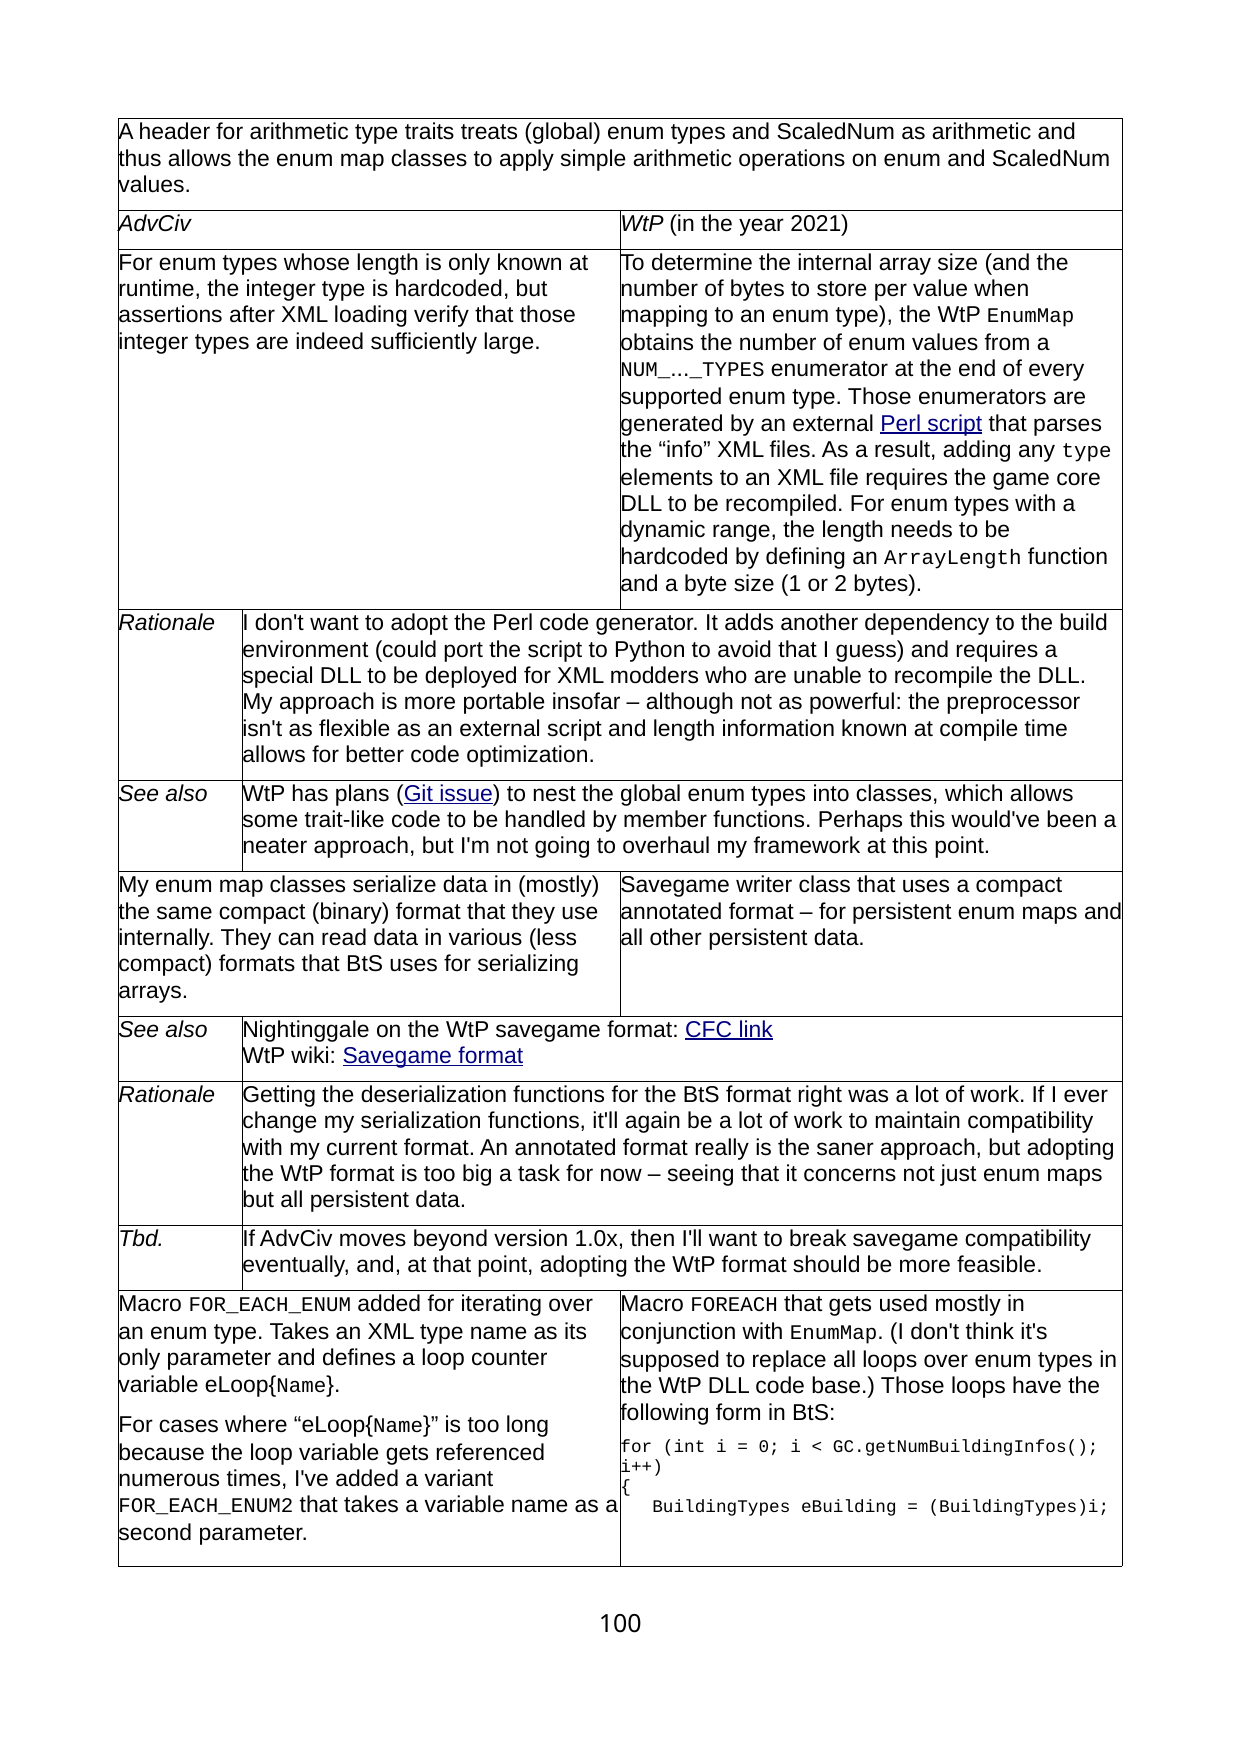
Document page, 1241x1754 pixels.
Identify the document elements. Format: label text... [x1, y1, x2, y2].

table_cell Macro FOREACH that gets used mostly in conjunction with EnumMap. (I don't think it's supposed to replace all loops over enum types in the WtP DLL code base.) Those loops have the following form in BtS: for (int i = 0; i < GC.getNumBuildingInfos(); i++) { BuildingTypes eBuilding = (BuildingTypes)i; [621, 1291, 1122, 1566]
table_cell WtP has plans (Git issue) to nest the global enum types into classes, which allows some trait-like code to be handled by member functions. Perhaps this would've been a neater approach, but I'm not going to overhaul my framework at this point. [243, 781, 1122, 871]
table_cell To determine the internal array size (and the number of bytes to store per value when mapping to an enum type), the WtP EnumMap obtains the number of enum values from a NUM_..._TYPES enumerator at the end of every supported enum type. Those enumerators are generated by an external Perl script that parses the “info” XML files. As a result, adding any type elements to an XML file requires the game core DLL to be recompiled. For enum types with a dynamic range, the length needs to be hardcoded by defining an ArrayLength function and a byte size (1 or 2 bytes). [621, 250, 1122, 609]
table_cell If AdvCiv moves beyond version 1.0x, then I'll want to break savegame compatibility eventually, and, at that point, adopting the WtP format should be more feasible. [243, 1226, 1122, 1290]
table_cell Rationale [119, 1082, 242, 1225]
table_cell I don't want to adopt the Perl code generator. It adds another dependency to the build environment (could port the script to Python to avoid that I guess) and requires a special DLL to be deployed for XML modders who are unable to recompile the DLL. My approach is more portable insofar – although not as powerful: the preprocessor isn't as flexible as an external script and length information known at compile time allows for better code optimization. [243, 610, 1122, 780]
table_cell WtP (in the year 2021) [621, 211, 1122, 248]
table_cell AdvCiv [119, 211, 620, 248]
table_cell See also [119, 781, 242, 871]
table_cell Macro FOR_EACH_ENUM added for iterating over an enum type. Takes an XML type name as its only parameter and defines a loop counter variable eLoop{Name}. For cases where “eLoop{Name}” is too long because the loop variable gets referenced numerous times, I've added a variant FOR_EACH_ENUM2 that takes a variable name as a second parameter. [119, 1291, 620, 1566]
table_cell See also [119, 1017, 242, 1081]
table_cell A header for arithmetic type traits treats (global) enum types and ScaledNum as arithmetic and thus allows the enum map classes to apply simple arithmetic operations on enum and ScaledNum values. [119, 119, 1122, 210]
table_cell Rationale [119, 610, 242, 780]
table_cell For enum types whose length is only known at runtime, the integer type is hardcoded, but assertions after XML loading verify that those integer types are indeed sufficiently large. [119, 250, 620, 609]
table_cell My enum map classes serialize data in (mostly) the same compact (binary) format that they use internally. They can read data in various (less compact) formats that BtS uses for serializing arrays. [119, 872, 620, 1016]
table_cell Savegame writer class that uses a compact annotated format – for persistent enum maps and all other persistent data. [621, 872, 1122, 1016]
table_cell Tbd. [119, 1226, 242, 1290]
table_cell Nightinggale on the WtP savegame format: CFC link WtP wiki: Savegame format [243, 1017, 1122, 1081]
table_cell Getting the deserialization functions for the BtS format right was a lot of work. If I ever change my serialization functions, it'll again be a lot of work to maintain compatibility with my current format. An annotated format really is the saner approach, but adopting the WtP format is too big a task for now – seeing that it concerns not just enum maps but all persistent data. [243, 1082, 1122, 1225]
